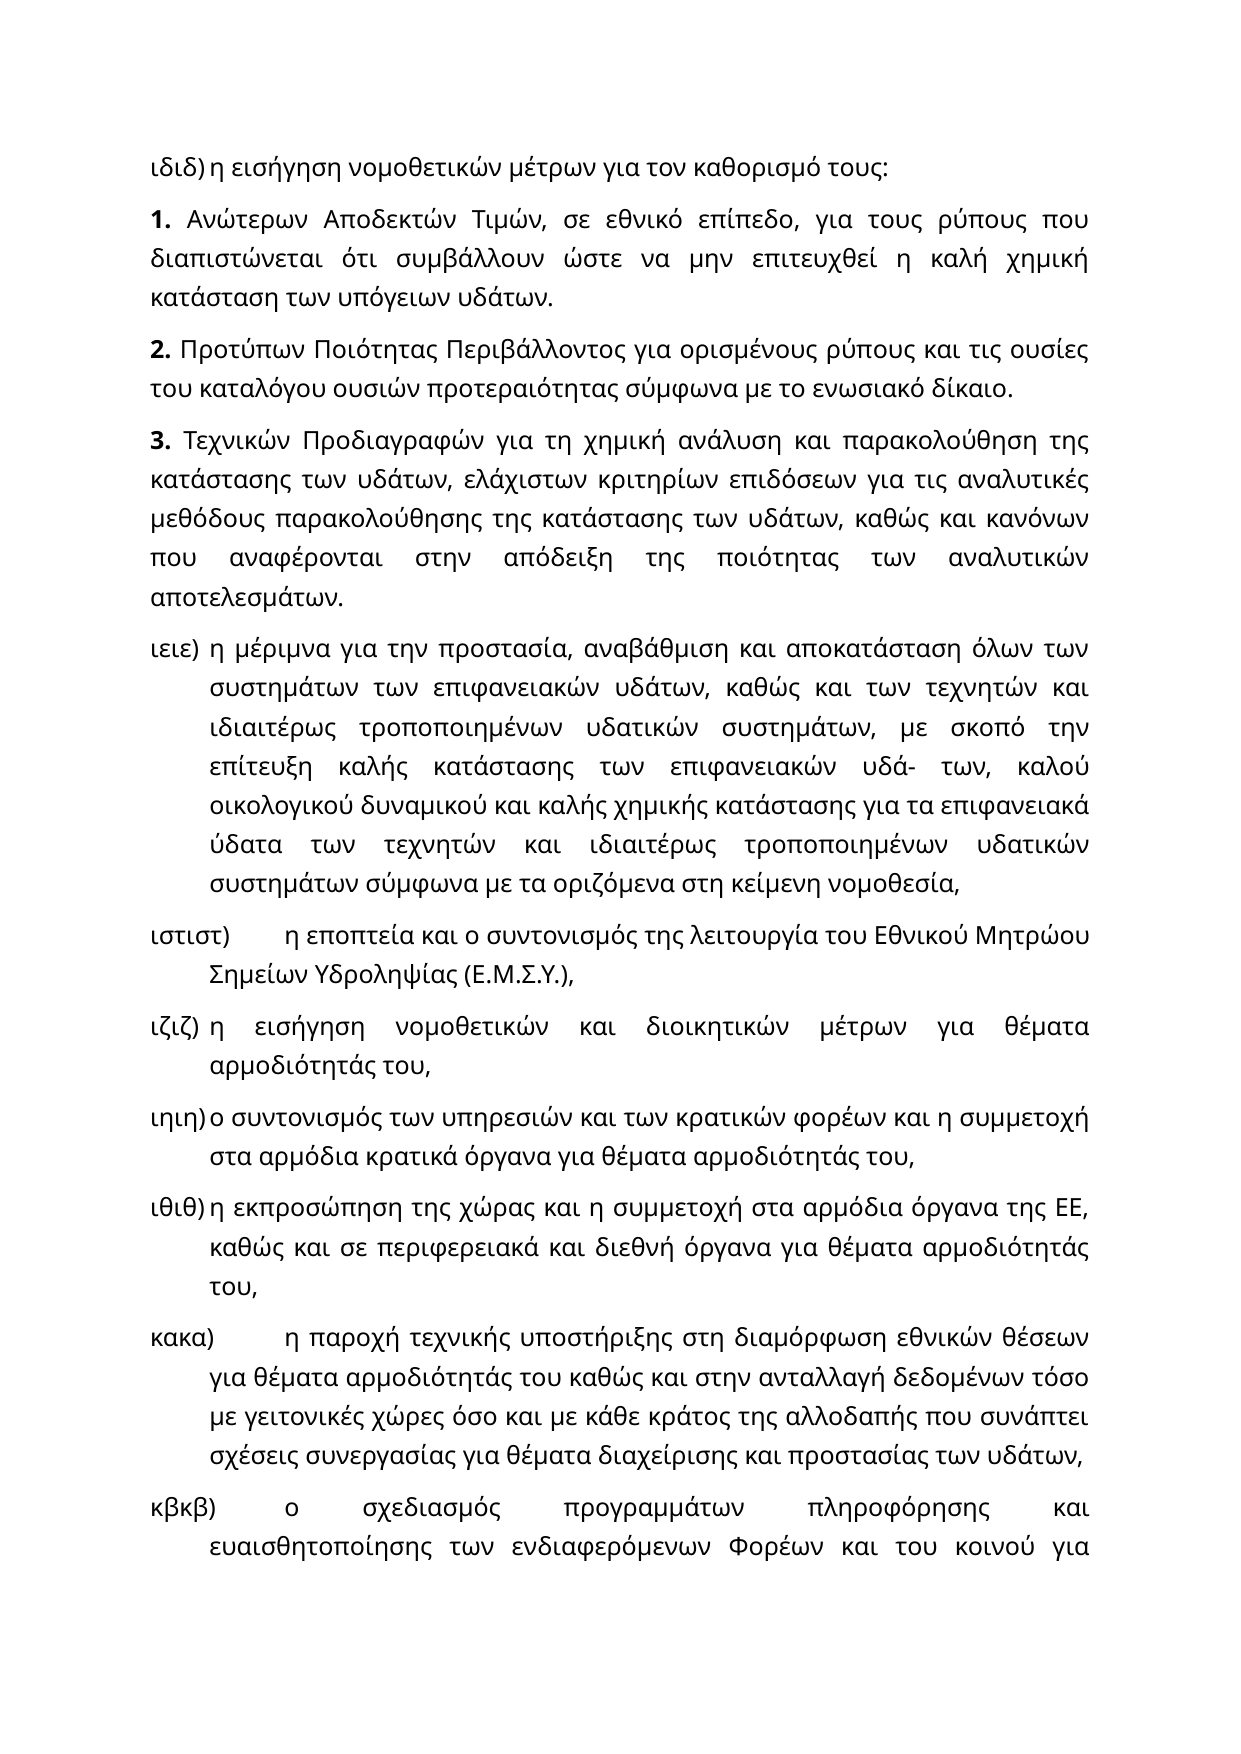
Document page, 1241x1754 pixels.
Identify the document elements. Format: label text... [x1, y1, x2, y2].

list κβκβ) ο σχεδιασμός προγραμμάτων πληροφόρησης και ευαισθητοποίησης των ενδιαφερόμενων Φορέων και του κοινού για [150, 1489, 1090, 1562]
list ιθιθ) η εκπροσώπηση της χώρας και η συμμετοχή στα αρμόδια όργανα της ΕΕ, καθώς και σε περιφερειακά και διεθνή όργανα για θέματα αρμοδιότητάς του, [150, 1190, 1090, 1302]
list ιδιδ) η εισήγηση νομοθετικών μέτρων για τον καθορισμό τους: [150, 150, 1090, 184]
text 3. Τεχνικών Προδιαγραφών για τη χημική ανάλυση και παρακολούθηση της κατάστασης των υδάτων, ελάχιστων κριτηρίων επιδόσεων για τις αναλυτικές μεθόδους παρακολούθησης της κατάστασης των υδάτων, καθώς και κανόνων που αναφέρονται στην απόδειξη της ποιότητας των αναλυτικών αποτελεσμάτων. [150, 422, 1090, 613]
list ιηιη) ο συντονισμός των υπηρεσιών και των κρατικών φορέων και η συμμετοχή στα αρμόδια κρατικά όργανα για θέματα αρμοδιότητάς του, [150, 1099, 1090, 1172]
list ιζιζ) η εισήγηση νομοθετικών και διοικητικών μέτρων για θέματα αρμοδιότητάς του, [150, 1008, 1090, 1082]
list ιστιστ) η εποπτεία και ο συντονισμός της λειτουργία του Εθνικού Μητρώου Σημείων Υδροληψίας (Ε.Μ.Σ.Υ.), [150, 917, 1090, 991]
list κακα) η παροχή τεχνικής υποστήριξης στη διαμόρφωση εθνικών θέσεων για θέματα αρμοδιότητάς του καθώς και στην ανταλλαγή δεδομένων τόσο με γειτονικές χώρες όσο και με κάθε κράτος της αλλοδαπής που συνάπτει σχέσεις συνεργασίας για θέματα διαχείρισης και προστασίας των υδάτων, [150, 1320, 1090, 1472]
text 1. Ανώτερων Αποδεκτών Τιμών, σε εθνικό επίπεδο, για τους ρύπους που διαπιστώνεται ότι συμβάλλουν ώστε να μην επιτευχθεί η καλή χημική κατάσταση των υπόγειων υδάτων. [150, 202, 1090, 314]
list ιειε) η μέριμνα για την προστασία, αναβάθμιση και αποκατάσταση όλων των συστημάτων των επιφανειακών υδάτων, καθώς και των τεχνητών και ιδιαιτέρως τροποποιημένων υδατικών συστημάτων, με σκοπό την επίτευξη καλής κατάστασης των επιφανειακών υδά- των, καλού οικολογικού δυναμικού και καλής χημικής κατάστασης για τα επιφανειακά ύδατα των τεχνητών και ιδιαιτέρως τροποποιημένων υδατικών συστημάτων σύμφωνα με τα οριζόμενα στη κείμενη νομοθεσία, [150, 631, 1090, 900]
text 2. Προτύπων Ποιότητας Περιβάλλοντος για ορισμένους ρύπους και τις ουσίες του καταλόγου ουσιών προτεραιότητας σύμφωνα με το ενωσιακό δίκαιο. [150, 332, 1090, 405]
